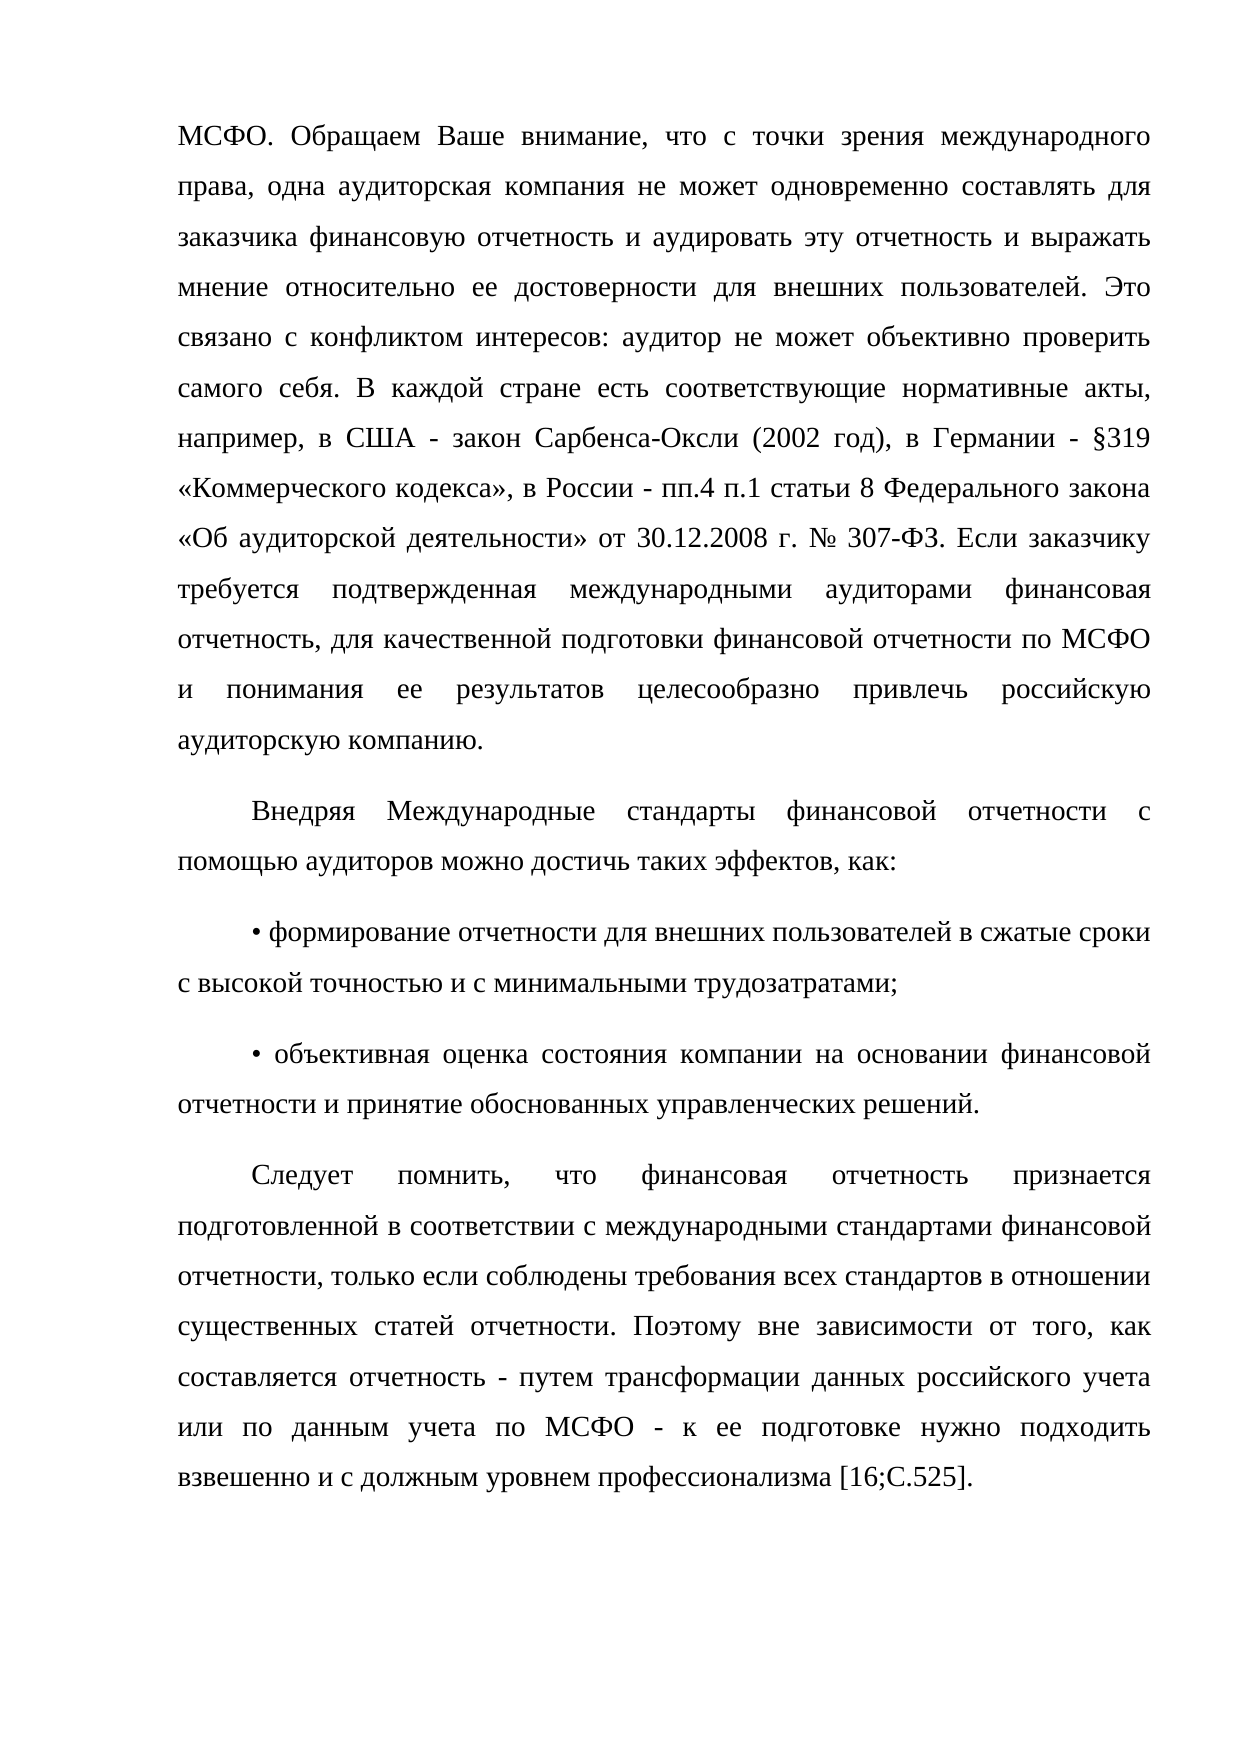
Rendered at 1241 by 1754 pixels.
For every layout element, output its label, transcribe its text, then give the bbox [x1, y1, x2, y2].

text МСФО. Обращаем Ваше внимание, что с точки зрения международного права, одна аудиторская компания не может одновременно составлять для заказчика финансовую отчетность и аудировать эту отчетность и выражать мнение относительно ее достоверности для внешних пользователей. Это связано с конфликтом интересов: аудитор не может объективно проверить самого себя. В каждой стране есть соответствующие нормативные акты, например, в США - закон Сарбенса-Оксли (2002 год), в Германии - §319 «Коммерческого кодекса», в России - пп.4 п.1 статьи 8 Федерального закона «Об аудиторской деятельности» от 30.12.2008 г. № 307-ФЗ. Если заказчику требуется подтвержденная международными аудиторами финансовая отчетность, для качественной подготовки финансовой отчетности по МСФО и понимания ее результатов целесообразно привлечь российскую аудиторскую компанию. [177, 118, 1152, 755]
text Внедряя Международные стандарты финансовой отчетности с помощью аудиторов можно достичь таких эффектов, как: [177, 793, 1152, 877]
text Следует помнить, что финансовая отчетность признается подготовленной в соответствии с международными стандартами финансовой отчетности, только если соблюдены требования всех стандартов в отношении существенных статей отчетности. Поэтому вне зависимости от того, как составляется отчетность - путем трансформации данных российского учета или по данным учета по МСФО - к ее подготовке нужно подходить взвешенно и с должным уровнем профессионализма [16;С.525]. [177, 1157, 1152, 1493]
text • объективная оценка состояния компании на основании финансовой отчетности и принятие обоснованных управленческих решений. [177, 1036, 1152, 1120]
text • формирование отчетности для внешних пользователей в сжатые сроки с высокой точностью и с минимальными трудозатратами; [177, 914, 1152, 998]
